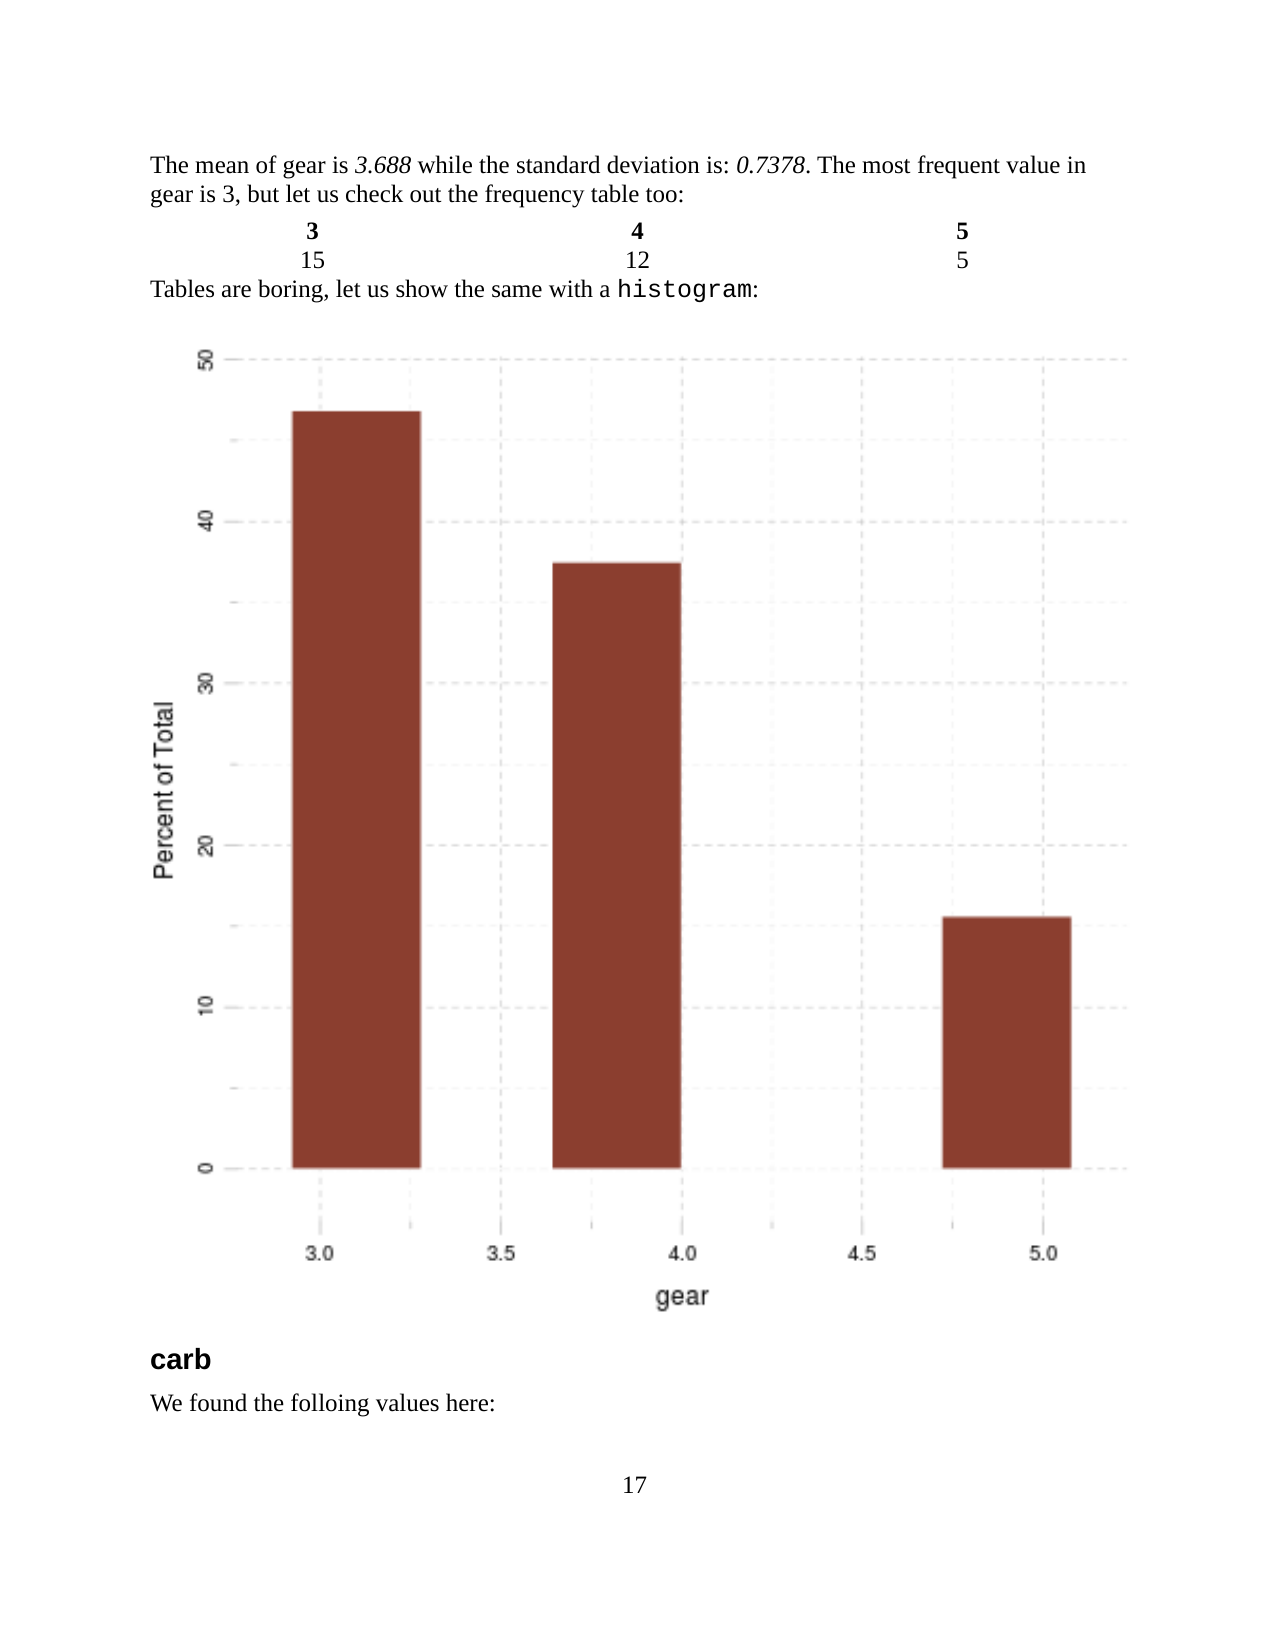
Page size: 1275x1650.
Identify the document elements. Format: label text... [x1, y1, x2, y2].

table_cell 5 [800, 245, 1125, 274]
table_header 4 [475, 216, 800, 245]
subtitle carb [150, 1342, 1125, 1376]
table_header 3 [150, 216, 475, 245]
text The mean of gear is 3.688 while the standard deviation is: 0.7378. The most frequent value in gear is 3, but let us check out the frequency table too: [150, 150, 1125, 207]
table_cell 12 [475, 245, 800, 274]
text Tables are boring, let us show the same with a histogram: [150, 274, 1125, 304]
picture [150, 304, 1163, 1318]
text We found the folloing values here: [150, 1388, 1125, 1417]
table_header 5 [800, 216, 1125, 245]
table_cell 15 [150, 245, 475, 274]
